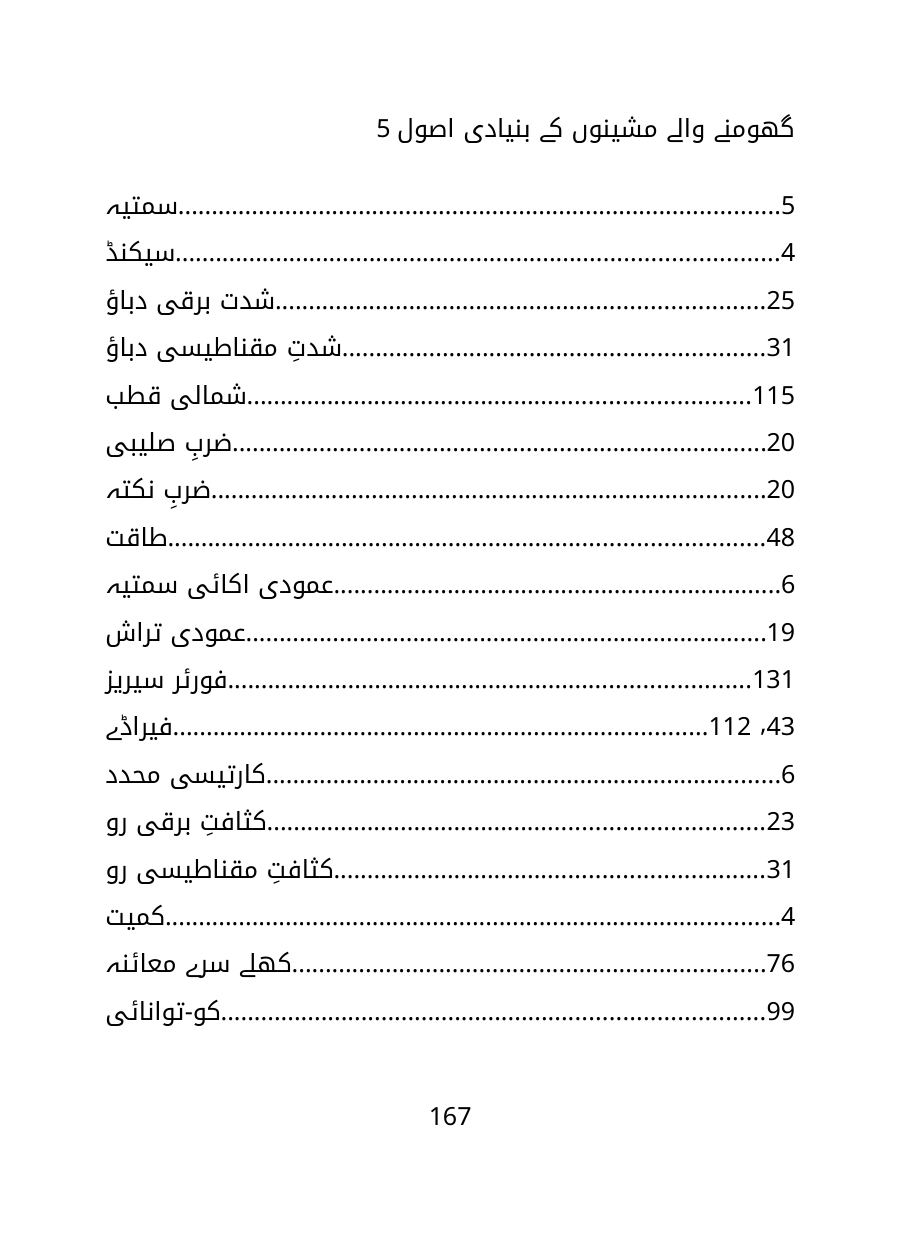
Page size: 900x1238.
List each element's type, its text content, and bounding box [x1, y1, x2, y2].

text سیکنڈ 4 [105, 230, 795, 277]
text کثافتِ برقی رو 23 [105, 798, 795, 846]
text عمودی تراش 19 [105, 609, 795, 656]
text طاقت 48 [105, 514, 795, 562]
text ضربِ نکتہ 20 [105, 467, 795, 514]
text فیراڈے 43, 112 [105, 704, 795, 751]
text فورئر سیریز 131 [105, 656, 795, 704]
text شدت برقی دباؤ 25 [105, 277, 795, 324]
text عمودی اکائی سمتیہ 6 [105, 562, 795, 609]
text کو-توانائی 99 [105, 988, 795, 1036]
text شمالی قطب 115 [105, 372, 795, 419]
text شدتِ مقناطیسی دباؤ 31 [105, 324, 795, 372]
text کمیت 4 [105, 893, 795, 941]
text ضربِ صلیبی 20 [105, 419, 795, 467]
text کھلے سرے معائنہ 76 [105, 941, 795, 988]
text کارتیسی محدد 6 [105, 751, 795, 798]
text کثافتِ مقناطیسی رو 31 [105, 846, 795, 893]
text سمتیہ 5 [105, 182, 795, 230]
